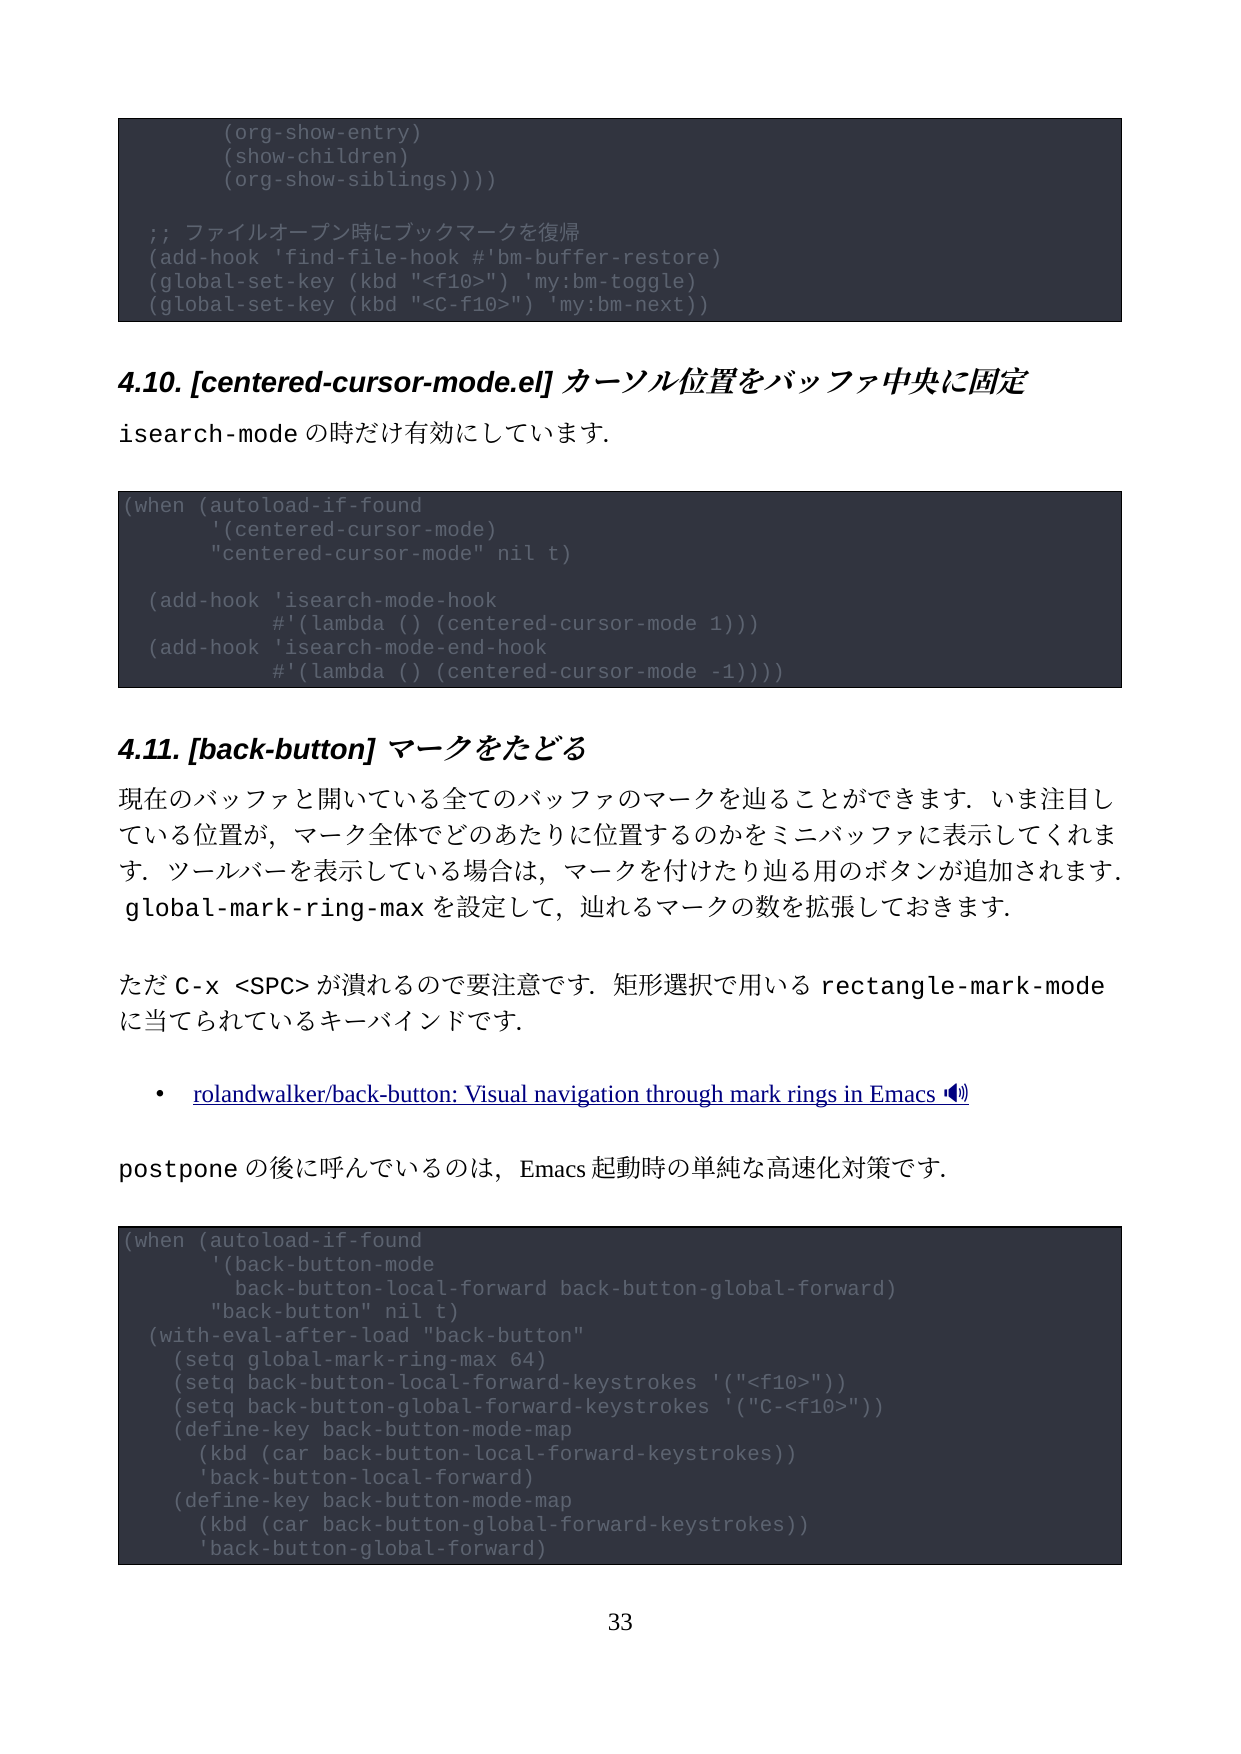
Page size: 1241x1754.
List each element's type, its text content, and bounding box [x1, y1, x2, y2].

text (global-set-key (kbd "<f10>") 'my:bm-toggle) [119, 267, 1121, 290]
text (when (autoload-if-found [119, 1228, 1121, 1250]
text "back-button" nil t) [119, 1297, 1121, 1321]
text (org-show-entry) [119, 119, 1121, 142]
text (add-hook 'isearch-mode-hook [119, 586, 1121, 609]
text ;; ファイルオープン時にブックマークを復帰 [119, 213, 1121, 243]
text '(centered-cursor-mode) [119, 515, 1121, 538]
subtitle [centered-cursor-mode.el] カーソル位置をバッファ中央に固定 [118, 359, 1122, 401]
text (with-eval-after-load "back-button" [119, 1321, 1121, 1344]
text isearch-mode の時だけ有効にしています． [118, 414, 1122, 479]
text (add-hook 'find-file-hook #'bm-buffer-restore) [119, 243, 1121, 267]
text postpone の後に呼んでいるのは，Emacs起動時の単純な高速化対策です． [118, 1149, 1122, 1214]
text (setq back-button-global-forward-keystrokes '("C-<f10>")) [119, 1392, 1121, 1416]
text #'(lambda () (centered-cursor-mode 1))) [119, 609, 1121, 633]
text ただ C-x <SPC> が潰れるので要注意です．矩形選択で用いる rectangle-mark-mode に当てられているキーバインドです． [118, 965, 1122, 1066]
text (when (autoload-if-found [119, 492, 1121, 515]
text '(back-button-mode [119, 1250, 1121, 1274]
text (kbd (car back-button-global-forward-keystrokes)) [119, 1510, 1121, 1534]
text (define-key back-button-mode-map [119, 1416, 1121, 1439]
text 現在のバッファと開いている全てのバッファのマークを辿ることができます．いま注目している位置が，マーク全体でどのあたりに位置するのかをミニバッファに表示してくれます．ツールバーを表示している場合は，マークを付けたり辿る用のボタンが追加されます． global-mark-ring-max を設定して，辿れるマークの数を拡張しておきます． [118, 780, 1122, 953]
text (define-key back-button-mode-map [119, 1486, 1121, 1510]
text (setq global-mark-ring-max 64) [119, 1344, 1121, 1368]
text #'(lambda () (centered-cursor-mode -1)))) [119, 657, 1121, 687]
text (show-children) [119, 142, 1121, 165]
text (kbd (car back-button-local-forward-keystrokes)) [119, 1439, 1121, 1463]
subtitle [back-button] マークをたどる [118, 726, 1122, 768]
text (add-hook 'isearch-mode-end-hook [119, 633, 1121, 657]
text (setq back-button-local-forward-keystrokes '("<f10>")) [119, 1368, 1121, 1392]
text back-button-local-forward back-button-global-forward) [119, 1274, 1121, 1297]
text (org-show-siblings)))) [119, 165, 1121, 189]
text (global-set-key (kbd "<C-f10>") 'my:bm-next)) [119, 290, 1121, 321]
text 'back-button-global-forward) [119, 1534, 1121, 1564]
text 'back-button-local-forward) [119, 1463, 1121, 1486]
list rolandwalker/back-button: Visual navigation through mark rings in Emacs 🔊 [156, 1079, 1122, 1136]
text "centered-cursor-mode" nil t) [119, 538, 1121, 562]
